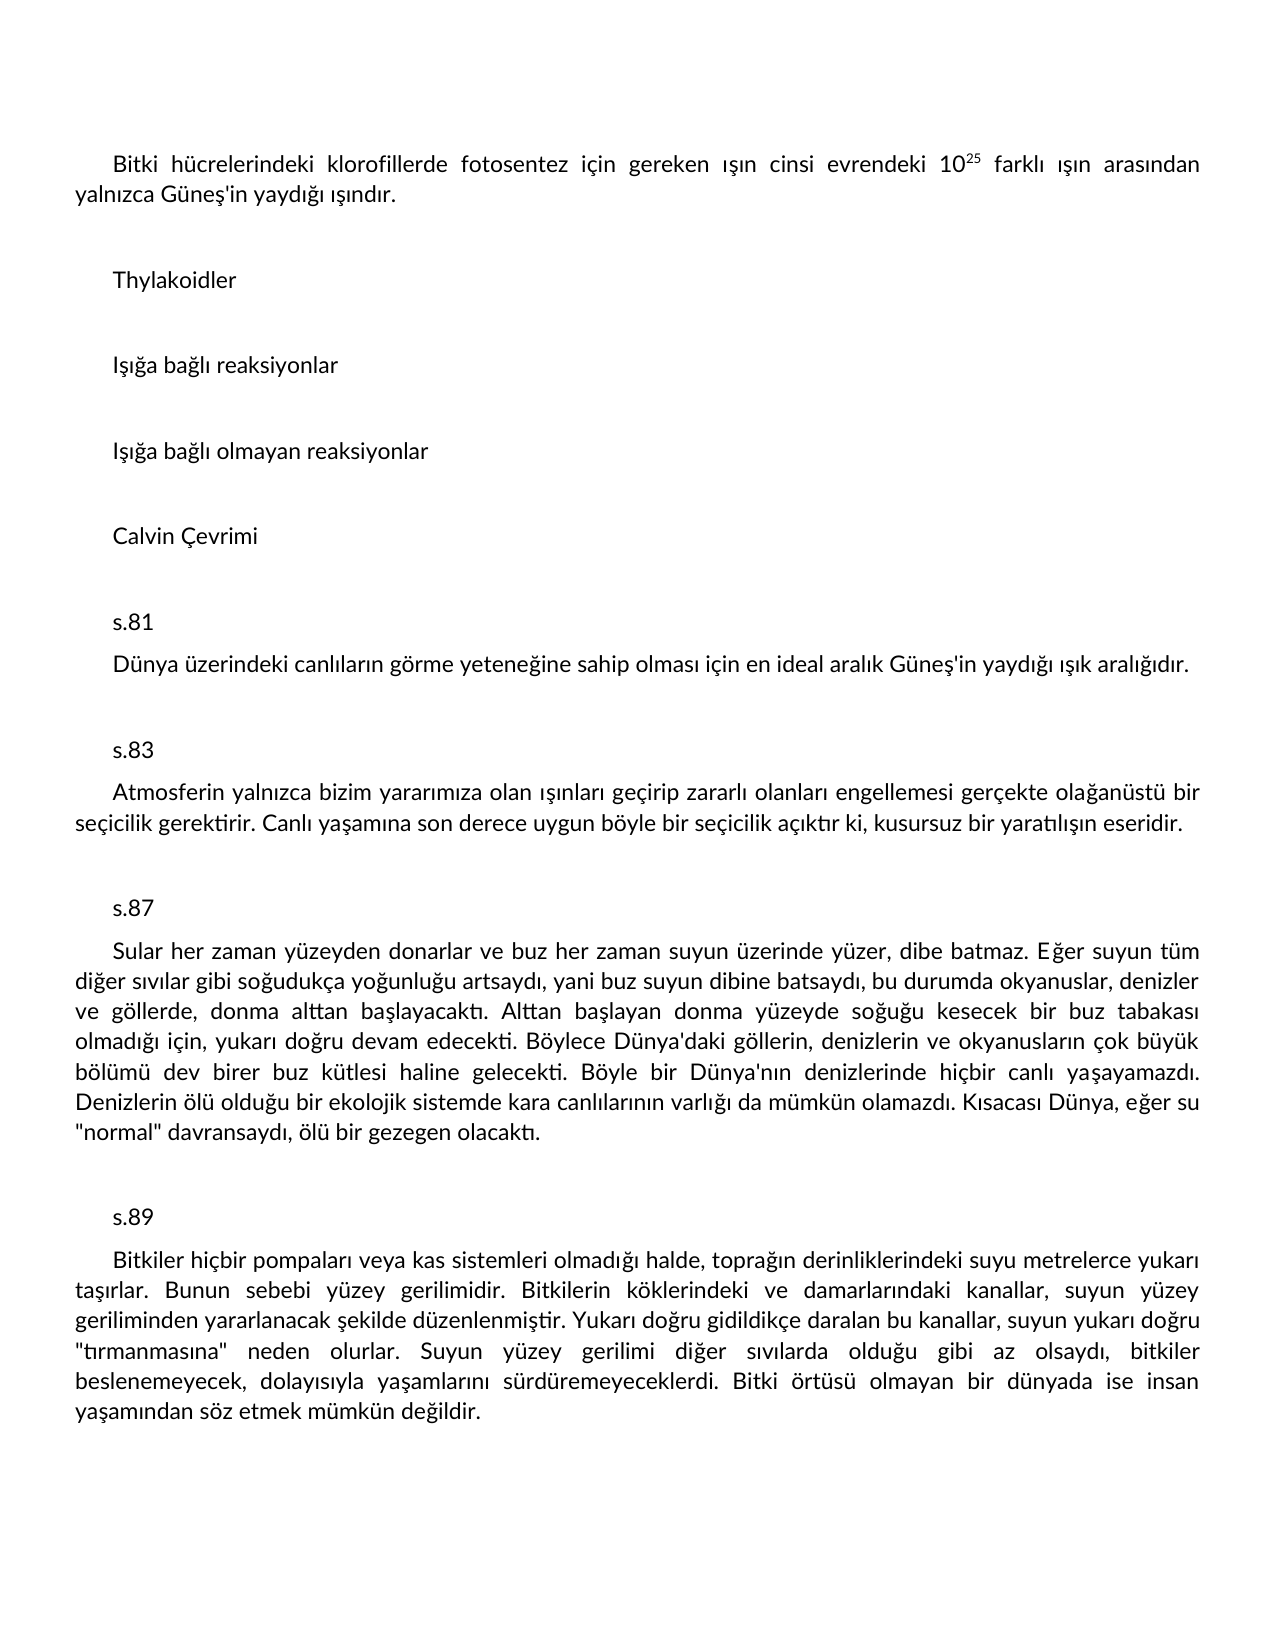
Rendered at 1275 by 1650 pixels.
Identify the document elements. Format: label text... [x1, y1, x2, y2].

text Bitki hücrelerindeki klorofillerde fotosentez için gereken ışın cinsi evrendeki 1025 farklı ışın arasından yalnızca Güneş'in yaydığı ışındır. [75, 150, 1200, 208]
text s.89 [75, 1203, 1200, 1231]
text s.87 [75, 894, 1200, 921]
text s.83 [75, 735, 1200, 763]
text Calvin Çevrimi [75, 522, 1200, 549]
text Dünya üzerindeki canlıların görme yeteneğine sahip olması için en ideal aralık Güneş'in yaydığı ışık aralığıdır. [75, 650, 1200, 677]
text Sular her zaman yüzeyden donarlar ve buz her zaman suyun üzerinde yüzer, dibe batmaz. Eğer suyun tüm diğer sıvılar gibi soğudukça yoğunluğu artsaydı, yani buz suyun dibine batsaydı, bu durumda okyanuslar, denizler ve göllerde, donma alttan başlayacaktı. Alttan başlayan donma yüzeyde soğuğu kesecek bir buz tabakası olmadığı için, yukarı doğru devam edecekti. Böylece Dünya'daki göllerin, denizlerin ve okyanusların çok büyük bölümü dev birer buz kütlesi haline gelecekti. Böyle bir Dünya'nın denizlerinde hiçbir canlı yaşayamazdı. Denizlerin ölü olduğu bir ekolojik sistemde kara canlılarının varlığı da mümkün olamazdı. Kısacası Dünya, eğer su "normal" davransaydı, ölü bir gezegen olacaktı. [75, 936, 1200, 1145]
text Işığa bağlı olmayan reaksiyonlar [75, 436, 1200, 464]
text Thylakoidler [75, 266, 1200, 293]
text s.81 [75, 607, 1200, 635]
text Atmosferin yalnızca bizim yararımıza olan ışınları geçirip zararlı olanları engellemesi gerçekte olağanüstü bir seçicilik gerektirir. Canlı yaşamına son derece uygun böyle bir seçicilik açıktır ki, kusursuz bir yaratılışın eseridir. [75, 778, 1200, 836]
text Bitkiler hiçbir pompaları veya kas sistemleri olmadığı halde, toprağın derinliklerindeki suyu metrelerce yukarı taşırlar. Bunun sebebi yüzey gerilimidir. Bitkilerin köklerindeki ve damarlarındaki kanallar, suyun yüzey geriliminden yararlanacak şekilde düzenlenmiştir. Yukarı doğru gidildikçe daralan bu kanallar, suyun yukarı doğru "tırmanmasına" neden olurlar. Suyun yüzey gerilimi diğer sıvılarda olduğu gibi az olsaydı, bitkiler beslenemeyecek, dolayısıyla yaşamlarını sürdüremeyeceklerdi. Bitki örtüsü olmayan bir dünyada ise insan yaşamından söz etmek mümkün değildir. [75, 1246, 1200, 1424]
text Işığa bağlı reaksiyonlar [75, 351, 1200, 378]
